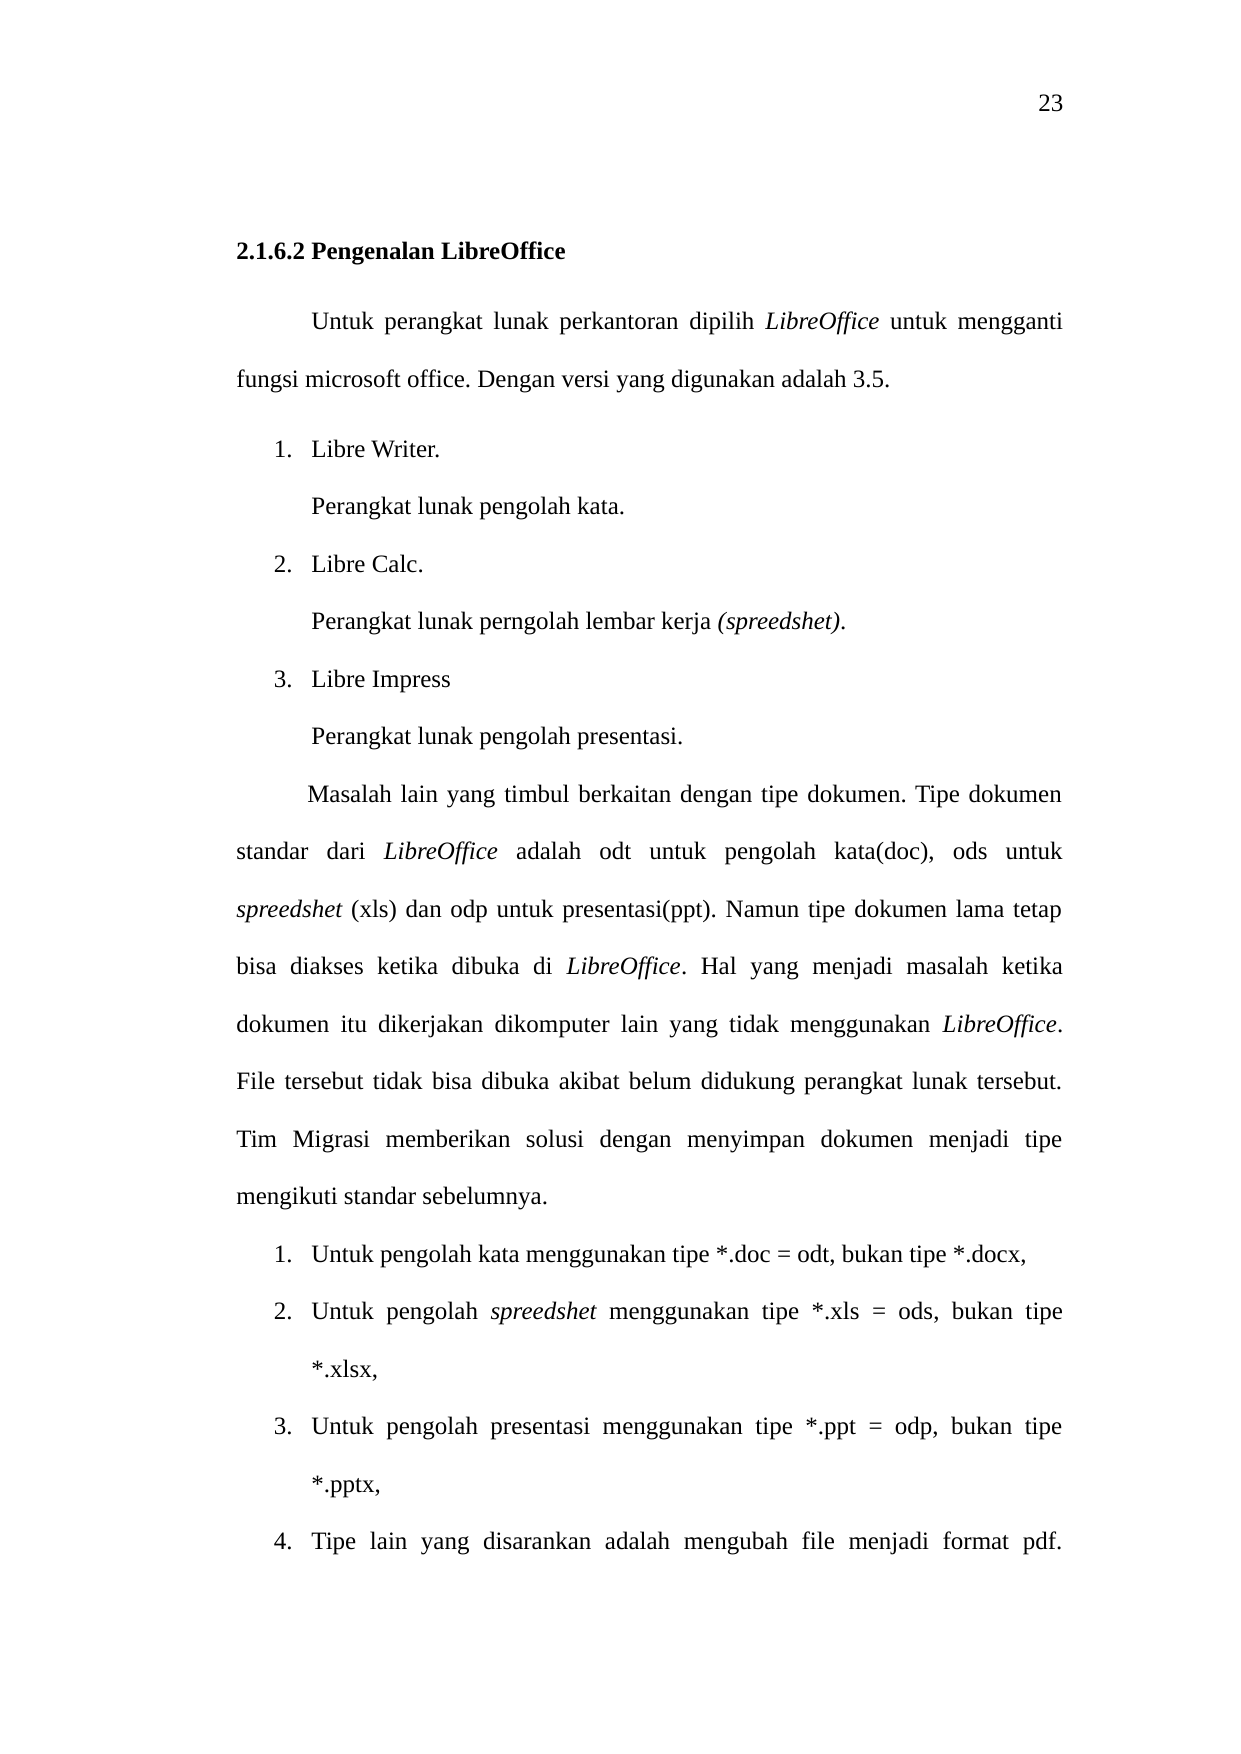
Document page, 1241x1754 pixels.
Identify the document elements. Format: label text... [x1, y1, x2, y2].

list Untuk pengolah spreedshet menggunakan tipe *.xls = ods, bukan tipe *.xlsx, [274, 1296, 1063, 1382]
list Perangkat lunak pengolah kata. [274, 491, 1063, 520]
list Libre Impress [274, 664, 1063, 692]
list Libre Calc. [274, 549, 1063, 577]
list Perangkat lunak pengolah presentasi. [274, 721, 1063, 750]
list Untuk pengolah kata menggunakan tipe *.doc = odt, bukan tipe *.docx, [274, 1239, 1063, 1267]
list Tipe lain yang disarankan adalah mengubah file menjadi format pdf. [274, 1526, 1063, 1555]
list Untuk pengolah presentasi menggunakan tipe *.ppt = odp, bukan tipe *.pptx, [274, 1411, 1063, 1497]
list Libre Writer. [274, 434, 1063, 462]
list Perangkat lunak perngolah lembar kerja (spreedshet). [274, 606, 1063, 635]
text Masalah lain yang timbul berkaitan dengan tipe dokumen. Tipe dokumen standar dari LibreOffice adalah odt untuk pengolah kata(doc), ods untuk spreedshet (xls) dan odp untuk presentasi(ppt). Namun tipe dokumen lama tetap bisa diakses ketika dibuka di LibreOffice. Hal yang menjadi masalah ketika dokumen itu dikerjakan dikomputer lain yang tidak menggunakan LibreOffice. File tersebut tidak bisa dibuka akibat belum didukung perangkat lunak tersebut. Tim Migrasi memberikan solusi dengan menyimpan dokumen menjadi tipe mengikuti standar sebelumnya. [236, 779, 1063, 1210]
subtitle Pengenalan LibreOffice [236, 236, 1063, 265]
text Untuk perangkat lunak perkantoran dipilih LibreOffice untuk mengganti fungsi microsoft office. Dengan versi yang digunakan adalah 3.5. [236, 306, 1063, 392]
